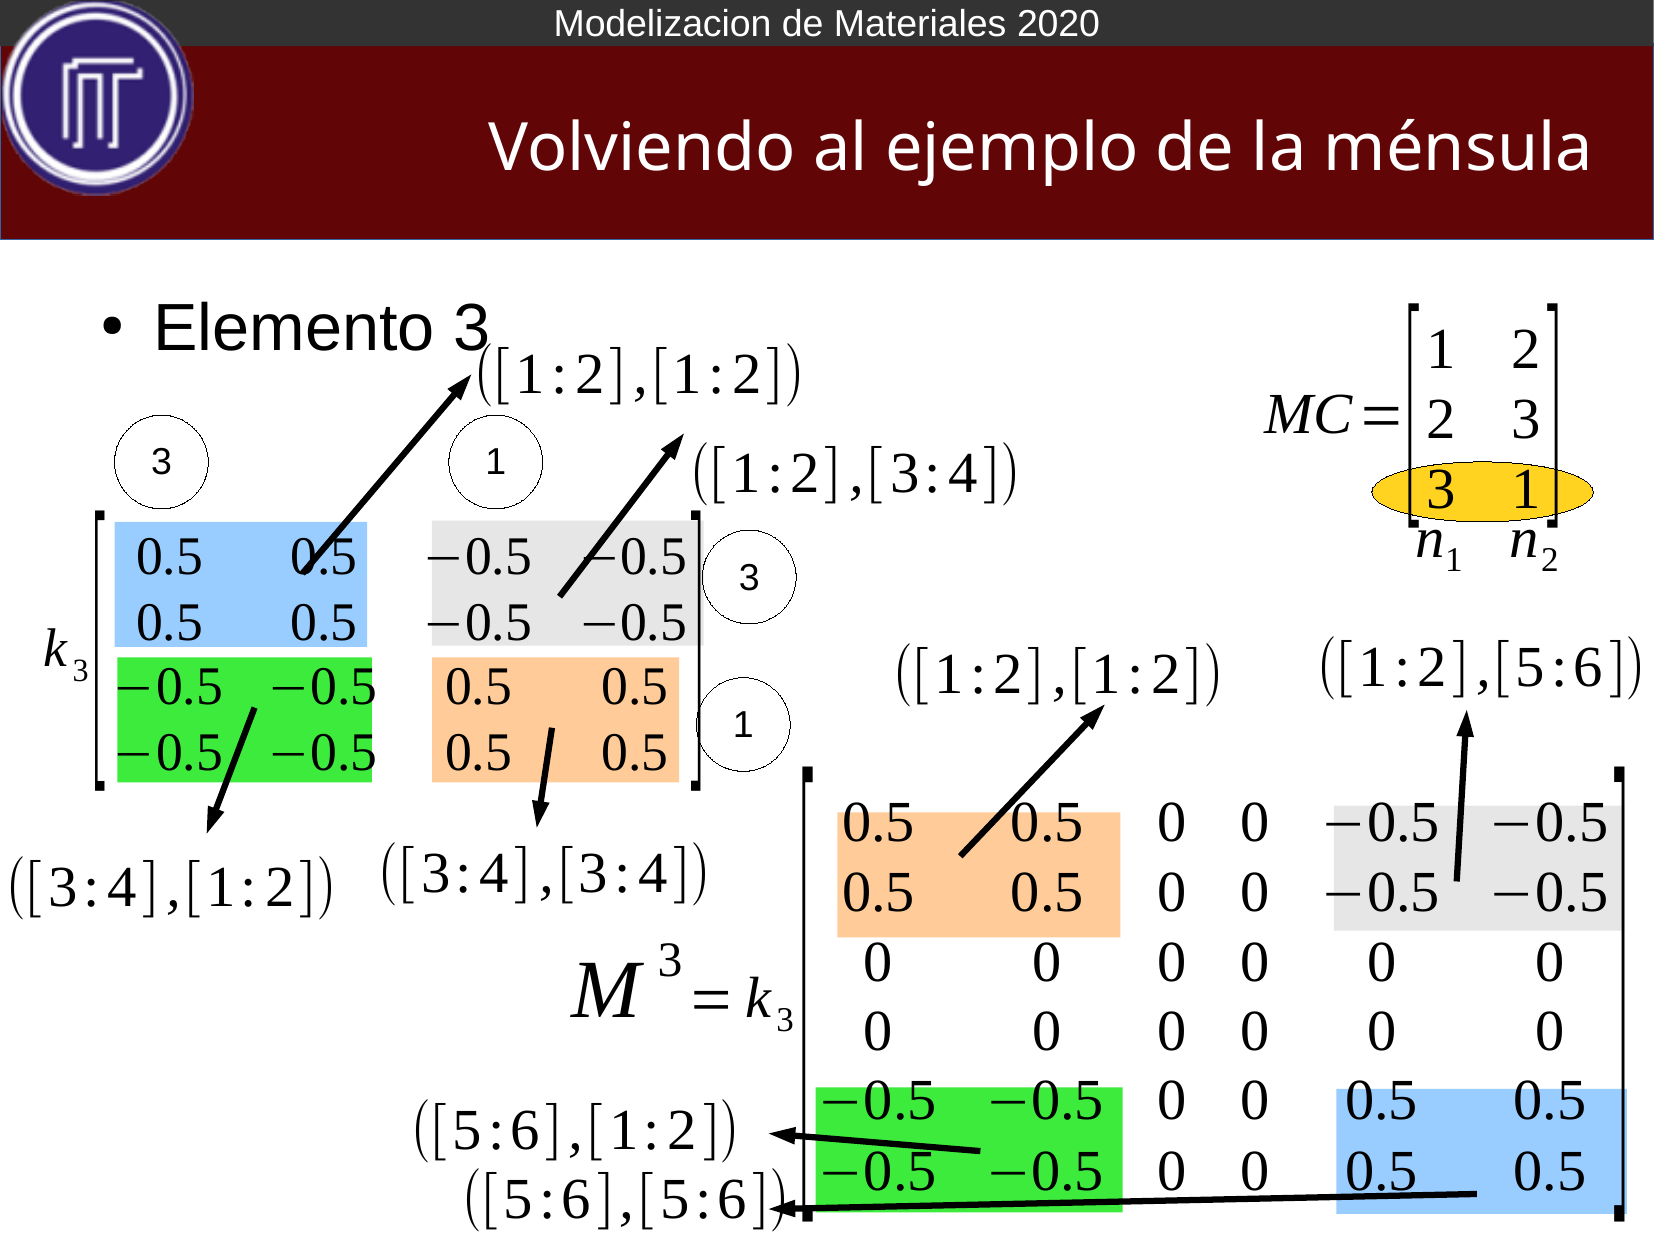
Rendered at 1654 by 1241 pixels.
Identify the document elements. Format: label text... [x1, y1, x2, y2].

chart [468, 341, 810, 411]
chart [35, 439, 1636, 1236]
text_box 1 [448, 415, 543, 508]
chart [1254, 301, 1569, 580]
picture [0, 0, 194, 196]
title Volviendo al ejemplo de la ménsula [41, 70, 1654, 218]
chart [0, 853, 343, 923]
chart [886, 640, 1229, 711]
list Elemento 3 [82, 290, 1571, 379]
text_box 1 [719, 677, 791, 763]
text_box [1569, 473, 1594, 511]
text_box 3 [114, 415, 209, 508]
text_box 3 [719, 530, 797, 624]
chart [1311, 634, 1652, 704]
